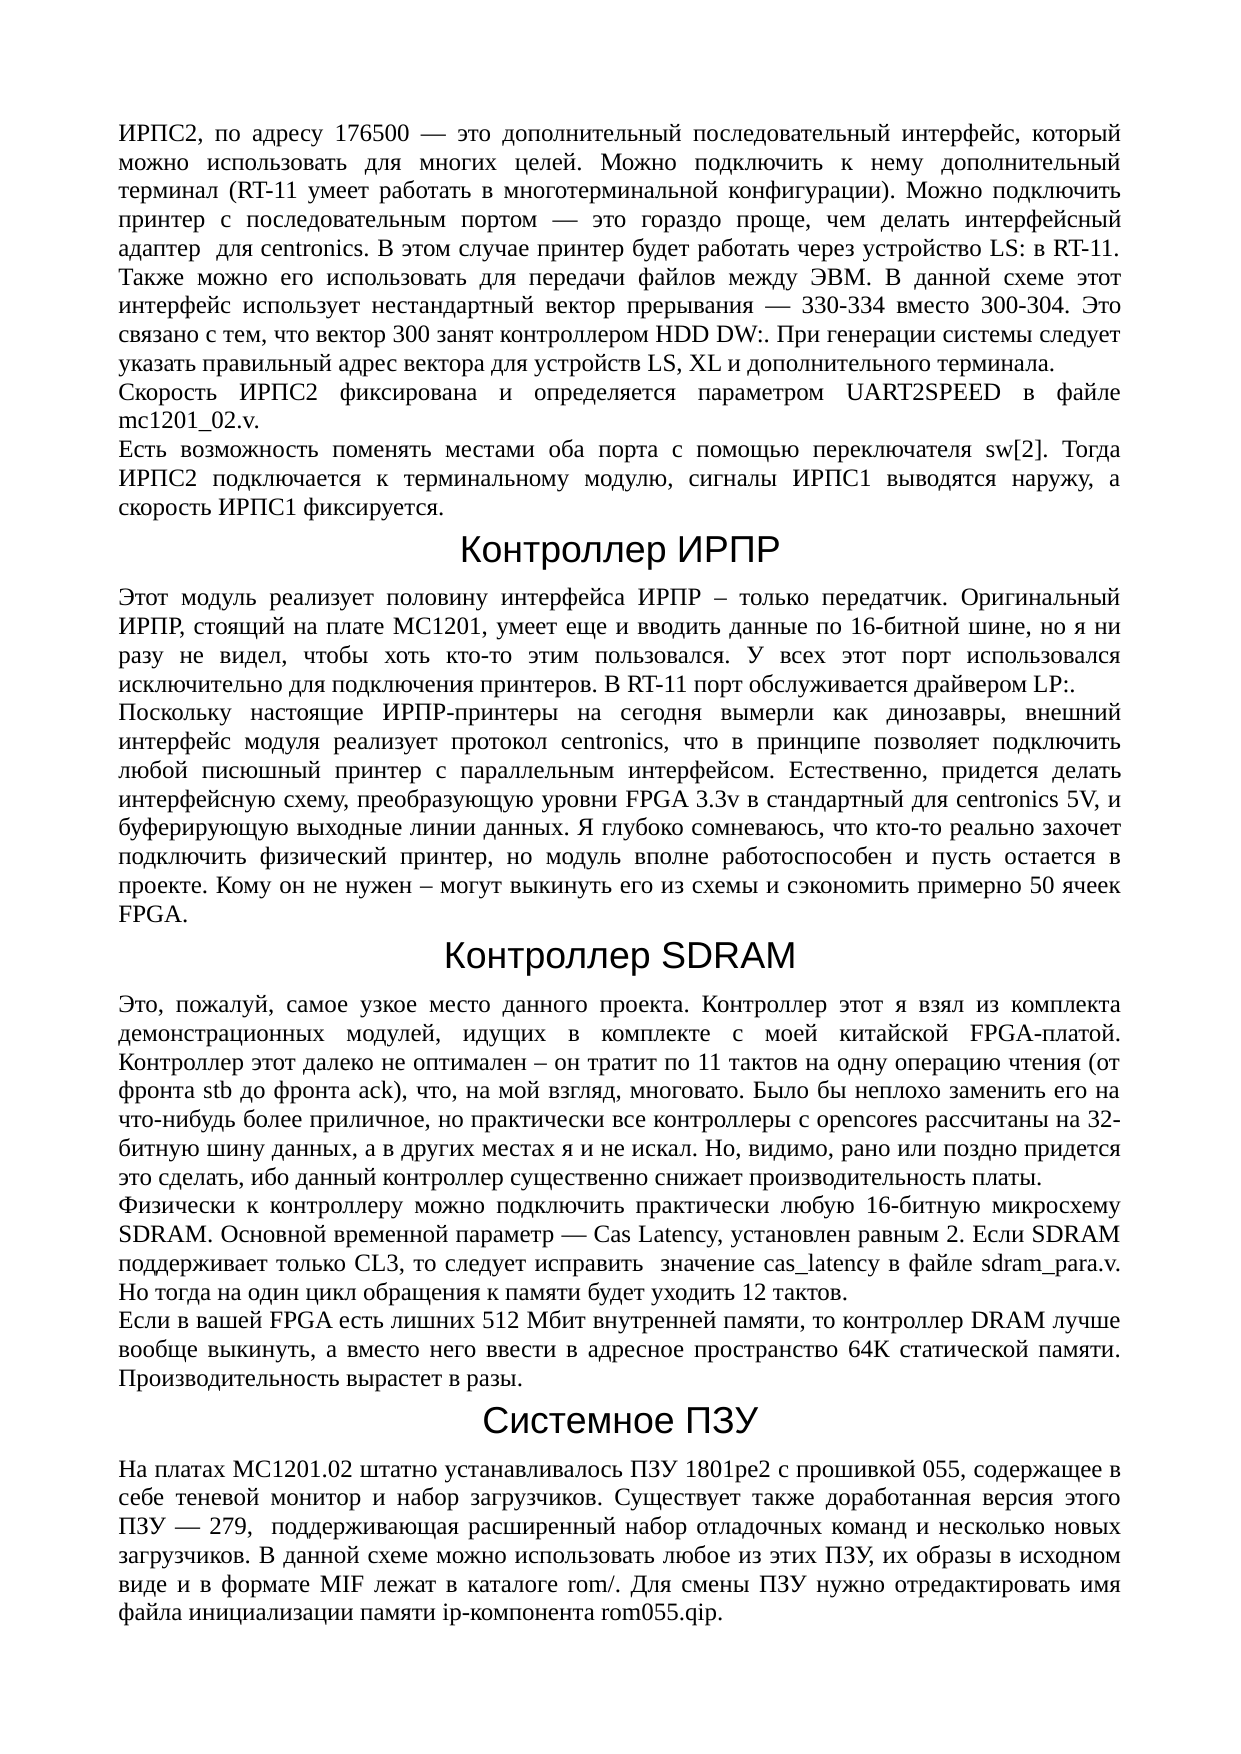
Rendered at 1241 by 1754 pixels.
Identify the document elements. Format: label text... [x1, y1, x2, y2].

subtitle Контроллер SDRAM [118, 934, 1122, 977]
subtitle Системное ПЗУ [118, 1398, 1122, 1441]
text На платах МС1201.02 штатно устанавливалось ПЗУ 1801ре2 с прошивкой 055, содержащее в себе теневой монитор и набор загрузчиков. Существует также доработанная версия этого ПЗУ — 279, поддерживающая расширенный набор отладочных команд и несколько новых загрузчиков. В данной схеме можно использовать любое из этих ПЗУ, их образы в исходном виде и в формате MIF лежат в каталоге rom/. Для смены ПЗУ нужно отредактировать имя файла инициализации памяти ip-компонента rom055.qip. [118, 1454, 1122, 1626]
text Физически к контроллеру можно подключить практически любую 16-битную микросхему SDRAM. Основной временной параметр — Cas Latency, установлен равным 2. Если SDRAM поддерживает только CL3, то следует исправить значение cas_latency в файле sdram_para.v. Но тогда на один цикл обращения к памяти будет уходить 12 тактов. [118, 1191, 1122, 1306]
text Этот модуль реализует половину интерфейса ИРПР – только передатчик. Оригинальный ИРПР, стоящий на плате МС1201, умеет еще и вводить данные по 16-битной шине, но я ни разу не видел, чтобы хоть кто-то этим пользовался. У всех этот порт использовался исключительно для подключения принтеров. В RT-11 порт обслуживается драйвером LP:. [118, 582, 1122, 697]
text ИРПС2, по адресу 176500 — это дополнительный последовательный интерфейс, который можно использовать для многих целей. Можно подключить к нему дополнительный терминал (RT-11 умеет работать в многотерминальной конфигурации). Можно подключить принтер с последовательным портом — это гораздо проще, чем делать интерфейсный адаптер для centronics. В этом случае принтер будет работать через устройство LS: в RT-11. Также можно его использовать для передачи файлов между ЭВМ. В данной схеме этот интерфейс использует нестандартный вектор прерывания — 330-334 вместо 300-304. Это связано с тем, что вектор 300 занят контроллером HDD DW:. При генерации системы следует указать правильный адрес вектора для устройств LS, XL и дополнительного терминала. [118, 118, 1122, 377]
text Есть возможность поменять местами оба порта с помощью переключателя sw[2]. Тогда ИРПС2 подключается к терминальному модулю, сигналы ИРПС1 выводятся наружу, а скорость ИРПС1 фиксируется. [118, 434, 1122, 521]
text Поскольку настоящие ИРПР-принтеры на сегодня вымерли как динозавры, внешний интерфейс модуля реализует протокол centronics, что в принципе позволяет подключить любой писюшный принтер с параллельным интерфейсом. Естественно, придется делать интерфейсную схему, преобразующую уровни FPGA 3.3v в стандартный для centronics 5V, и буферирующую выходные линии данных. Я глубоко сомневаюсь, что кто-то реально захочет подключить физический принтер, но модуль вполне работоспособен и пусть остается в проекте. Кому он не нужен – могут выкинуть его из схемы и сэкономить примерно 50 ячеек FPGA. [118, 697, 1122, 927]
text Это, пожалуй, самое узкое место данного проекта. Контроллер этот я взял из комплекта демонстрационных модулей, идущих в комплекте с моей китайской FPGA-платой. Контроллер этот далеко не оптимален – он тратит по 11 тактов на одну операцию чтения (от фронта stb до фронта ack), что, на мой взгляд, многовато. Было бы неплохо заменить его на что-нибудь более приличное, но практически все контроллеры с opencores рассчитаны на 32-битную шину данных, а в других местах я и не искал. Но, видимо, рано или поздно придется это сделать, ибо данный контроллер существенно снижает производительность платы. [118, 989, 1122, 1191]
text Если в вашей FPGA есть лишних 512 Мбит внутренней памяти, то контроллер DRAM лучше вообще выкинуть, а вместо него ввести в адресное пространство 64К статической памяти. Производительность вырастет в разы. [118, 1306, 1122, 1392]
subtitle Контроллер ИРПР [118, 527, 1122, 570]
text Скорость ИРПС2 фиксирована и определяется параметром UART2SPEED в файле mc1201_02.v. [118, 377, 1122, 434]
